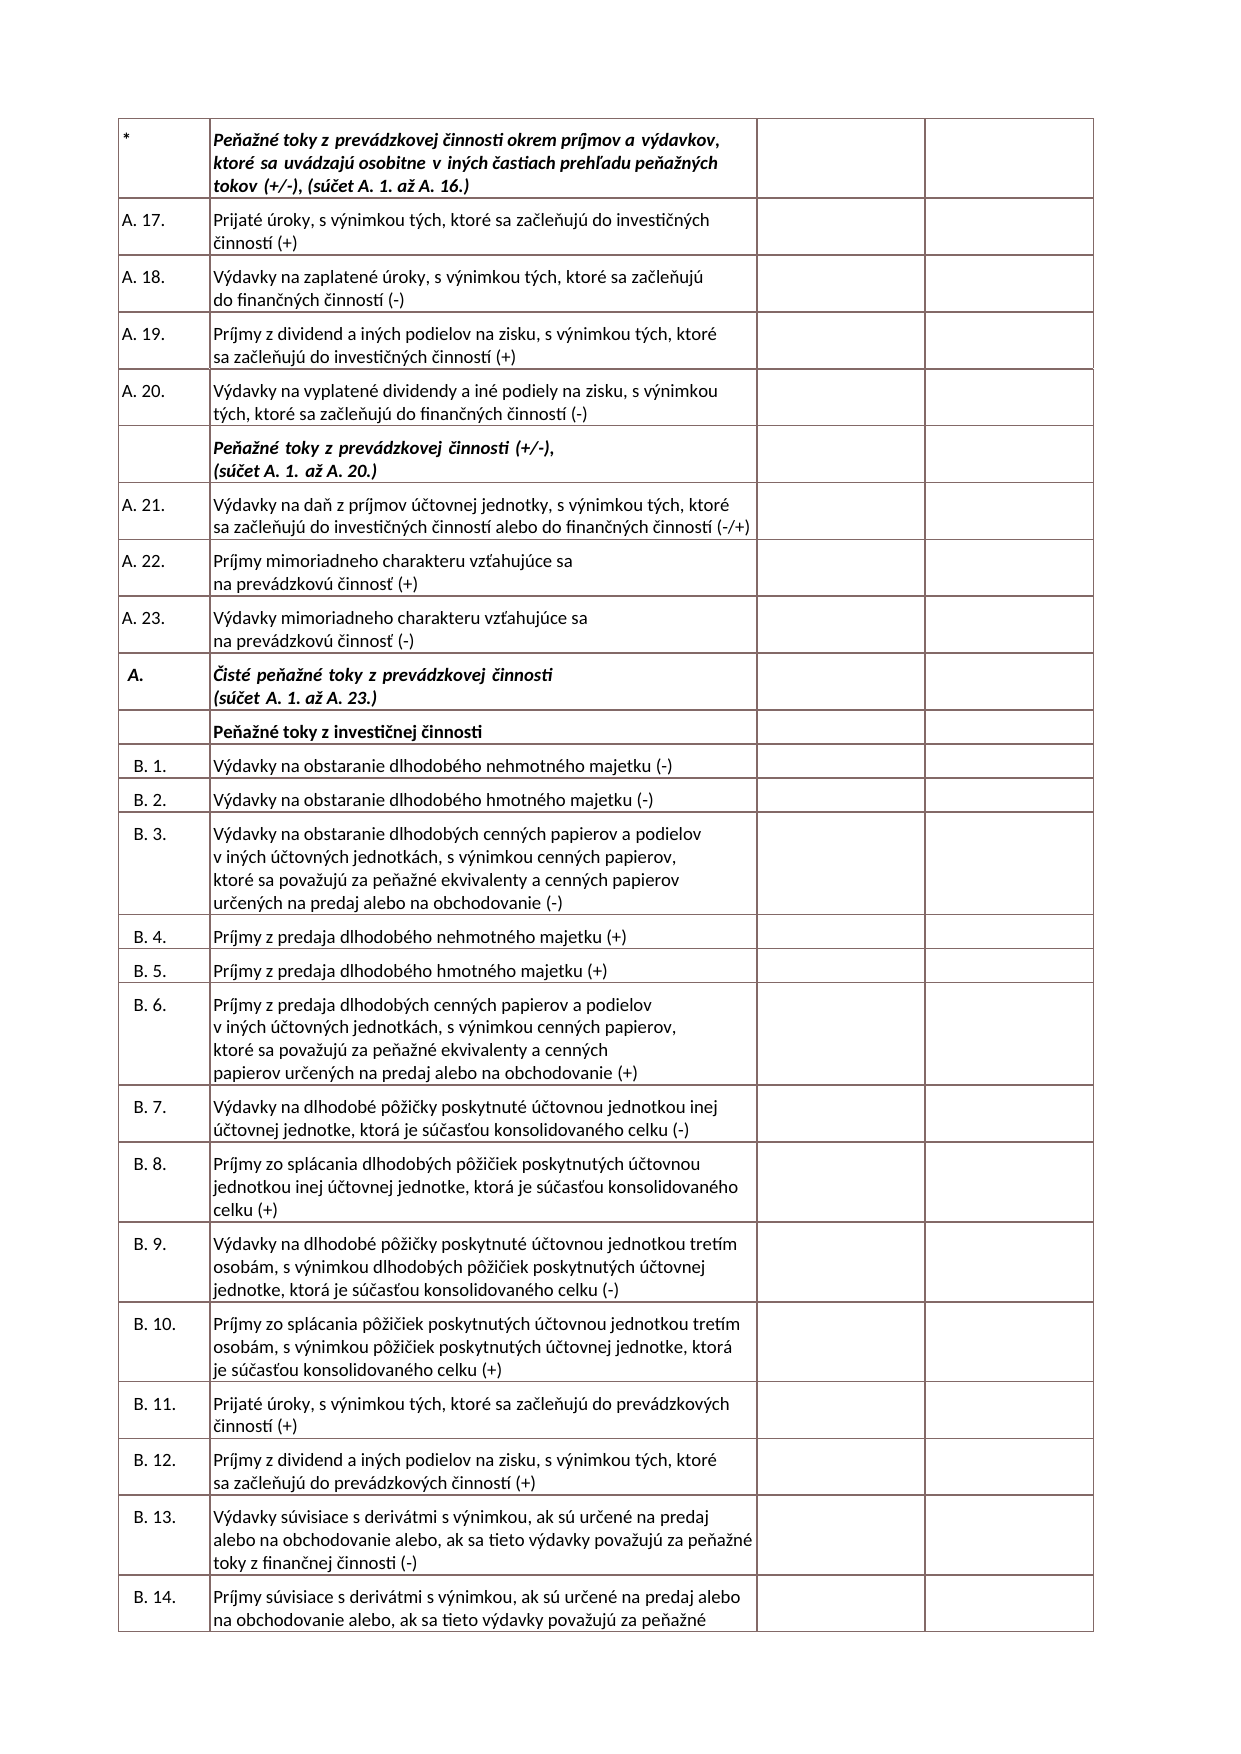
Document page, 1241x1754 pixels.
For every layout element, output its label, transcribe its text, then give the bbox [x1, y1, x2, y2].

table_cell [758, 813, 924, 914]
table_cell [758, 745, 924, 777]
table_cell [926, 1382, 1093, 1438]
table_cell Príjmy zo splácania dlhodobých pôžičiek poskytnutých účtovnou jednotkou inej účtovnej jednotke, ktorá je súčasťou konsolidovaného celku (+) [211, 1143, 756, 1221]
table_cell Výdavky na obstaranie dlhodobého nehmotného majetku (-) [211, 745, 756, 777]
table_cell [926, 654, 1093, 709]
table_cell [758, 370, 924, 425]
table_cell Výdavky na obstaranie dlhodobého hmotného majetku (-) [211, 779, 756, 811]
table_cell [758, 711, 924, 743]
table_cell Príjmy z dividend a iných podielov na zisku, s výnimkou tých, ktoré sa začleňujú do prevádzkových činností (+) [211, 1439, 756, 1494]
table_cell Výdavky súvisiace s derivátmi s výnimkou, ak sú určené na predaj alebo na obchodovanie alebo, ak sa tieto výdavky považujú za peňažné toky z finančnej činnosti (-) [211, 1496, 756, 1574]
table_cell Peňažné toky z prevádzkovej činnosti okrem príjmov a výdavkov, ktoré sa uvádzajú osobitne v iných častiach prehľadu peňažných tokov (+/-), (súčet A. 1. až A. 16.) [211, 119, 756, 197]
table_cell B. 6. [119, 983, 209, 1084]
table_cell A. 21. [119, 483, 209, 539]
table_cell [758, 483, 924, 539]
table_cell B. 11. [119, 1382, 209, 1438]
table_cell Výdavky na obstaranie dlhodobých cenných papierov a podielov v iných účtovných jednotkách, s výnimkou cenných papierov, ktoré sa považujú za peňažné ekvivalenty a cenných papierov určených na predaj alebo na obchodovanie (-) [211, 813, 756, 914]
table_cell Príjmy z dividend a iných podielov na zisku, s výnimkou tých, ktoré sa začleňujú do investičných činností (+) [211, 313, 756, 368]
table_cell Príjmy mimoriadneho charakteru vzťahujúce sa na prevádzkovú činnosť (+) [211, 540, 756, 595]
table_cell [926, 1086, 1093, 1141]
table_cell [758, 1382, 924, 1438]
table_cell [926, 915, 1093, 948]
table_cell [926, 426, 1093, 482]
table_cell [926, 1303, 1093, 1381]
table_cell Príjmy z predaja dlhodobého nehmotného majetku (+) [211, 915, 756, 948]
table_cell B. 5. [119, 949, 209, 982]
table_cell B. 3. [119, 813, 209, 914]
table_cell [758, 654, 924, 709]
table_cell [926, 370, 1093, 425]
table_cell A. 23. [119, 597, 209, 652]
table_cell [926, 1576, 1093, 1631]
table_cell [119, 711, 209, 743]
table_cell Výdavky na zaplatené úroky, s výnimkou tých, ktoré sa začleňujú do finančných činností (-) [211, 256, 756, 311]
table_cell [926, 540, 1093, 595]
table_cell Príjmy z predaja dlhodobých cenných papierov a podielov v iných účtovných jednotkách, s výnimkou cenných papierov, ktoré sa považujú za peňažné ekvivalenty a cenných papierov určených na predaj alebo na obchodovanie (+) [211, 983, 756, 1084]
table_cell B. 8. [119, 1143, 209, 1221]
table_cell Príjmy zo splácania pôžičiek poskytnutých účtovnou jednotkou tretím osobám, s výnimkou pôžičiek poskytnutých účtovnej jednotke, ktorá je súčasťou konsolidovaného celku (+) [211, 1303, 756, 1381]
table_cell [758, 1223, 924, 1301]
table_cell [926, 313, 1093, 368]
table_cell [926, 119, 1093, 197]
table_cell [926, 1223, 1093, 1301]
table_cell [119, 426, 209, 482]
table_cell B. 1. [119, 745, 209, 777]
table_cell Peňažné toky z investičnej činnosti [211, 711, 756, 743]
table_cell Príjmy súvisiace s derivátmi s výnimkou, ak sú určené na predaj alebo na obchodovanie alebo, ak sa tieto výdavky považujú za peňažné [211, 1576, 756, 1631]
table_cell B. 7. [119, 1086, 209, 1141]
table_cell Výdavky na daň z príjmov účtovnej jednotky, s výnimkou tých, ktoré sa začleňujú do investičných činností alebo do finančných činností (-/+) [211, 483, 756, 539]
table_cell A. [119, 654, 209, 709]
table_cell [926, 813, 1093, 914]
table_cell [926, 1496, 1093, 1574]
table_cell [758, 540, 924, 595]
table_cell [758, 983, 924, 1084]
table_cell Peňažné toky z prevádzkovej činnosti (+/-), (súčet A. 1. až A. 20.) [211, 426, 756, 482]
table_cell B. 14. [119, 1576, 209, 1631]
table_cell [758, 1576, 924, 1631]
table_cell A. 18. [119, 256, 209, 311]
table_cell A. 17. [119, 199, 209, 254]
table_cell Prijaté úroky, s výnimkou tých, ktoré sa začleňujú do investičných činností (+) [211, 199, 756, 254]
table_cell [758, 597, 924, 652]
table_cell [758, 949, 924, 982]
table_cell [758, 256, 924, 311]
table_cell [758, 119, 924, 197]
table_cell B. 9. [119, 1223, 209, 1301]
table_cell B. 2. [119, 779, 209, 811]
table_cell [758, 779, 924, 811]
table_cell [926, 1439, 1093, 1494]
table_cell Výdavky na dlhodobé pôžičky poskytnuté účtovnou jednotkou tretím osobám, s výnimkou dlhodobých pôžičiek poskytnutých účtovnej jednotke, ktorá je súčasťou konsolidovaného celku (-) [211, 1223, 756, 1301]
table_cell [926, 745, 1093, 777]
table_cell [758, 1496, 924, 1574]
table_cell * [119, 119, 209, 197]
table_cell A. 19. [119, 313, 209, 368]
table_cell [926, 949, 1093, 982]
table_cell [758, 199, 924, 254]
table_cell Príjmy z predaja dlhodobého hmotného majetku (+) [211, 949, 756, 982]
table_cell [758, 313, 924, 368]
table_cell [758, 1086, 924, 1141]
table_cell [758, 426, 924, 482]
table_cell B. 12. [119, 1439, 209, 1494]
table_cell [758, 915, 924, 948]
table_cell Prijaté úroky, s výnimkou tých, ktoré sa začleňujú do prevádzkových činností (+) [211, 1382, 756, 1438]
table_cell [926, 199, 1093, 254]
table_cell Výdavky na vyplatené dividendy a iné podiely na zisku, s výnimkou tých, ktoré sa začleňujú do finančných činností (-) [211, 370, 756, 425]
table_cell Výdavky na dlhodobé pôžičky poskytnuté účtovnou jednotkou inej účtovnej jednotke, ktorá je súčasťou konsolidovaného celku (-) [211, 1086, 756, 1141]
table_cell Čisté peňažné toky z prevádzkovej činnosti (súčet A. 1. až A. 23.) [211, 654, 756, 709]
table_cell A. 20. [119, 370, 209, 425]
table_cell [758, 1303, 924, 1381]
table_cell Výdavky mimoriadneho charakteru vzťahujúce sa na prevádzkovú činnosť (-) [211, 597, 756, 652]
table_cell [926, 779, 1093, 811]
table_cell [758, 1143, 924, 1221]
table_cell [758, 1439, 924, 1494]
table_cell [926, 256, 1093, 311]
table_cell [926, 711, 1093, 743]
table_cell [926, 1143, 1093, 1221]
table_cell B. 4. [119, 915, 209, 948]
table_cell [926, 483, 1093, 539]
table_cell A. 22. [119, 540, 209, 595]
table_cell B. 13. [119, 1496, 209, 1574]
table_cell [926, 597, 1093, 652]
table_cell [926, 983, 1093, 1084]
table_cell B. 10. [119, 1303, 209, 1381]
